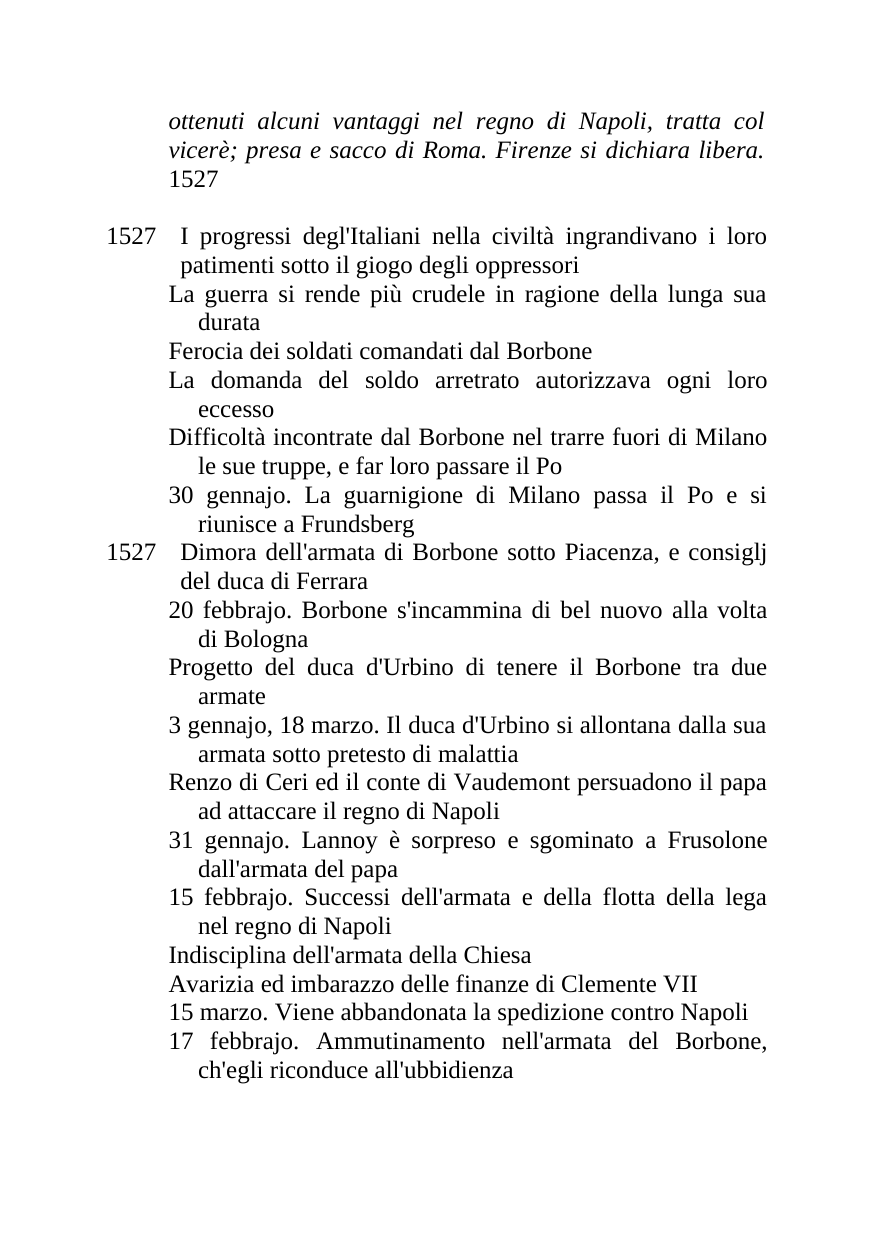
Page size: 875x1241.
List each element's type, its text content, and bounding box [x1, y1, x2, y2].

text Renzo di Ceri ed il conte di Vaudemont persuadono il papa ad attaccare il regno di Napoli [168, 767, 768, 825]
text Difficoltà incontrate dal Borbone nel trarre fuori di Milano le sue truppe, e far loro passare il Po [168, 422, 768, 480]
text 1527 I progressi degl'Italiani nella civiltà ingrandivano i loro patimenti sotto il giogo degli oppressori [106, 221, 768, 279]
text Avarizia ed imbarazzo delle finanze di Clemente VII [168, 969, 768, 997]
text Progetto del duca d'Urbino di tenere il Borbone tra due armate [168, 652, 768, 710]
text La guerra si rende più crudele in ragione della lunga sua durata [168, 279, 768, 336]
text 3 gennajo, 18 marzo. Il duca d'Urbino si allontana dalla sua armata sotto pretesto di malattia [168, 710, 768, 767]
text Ferocia dei soldati comandati dal Borbone [168, 336, 768, 365]
text 20 febbrajo. Borbone s'incammina di bel nuovo alla volta di Bologna [168, 595, 768, 652]
text Indisciplina dell'armata della Chiesa [168, 940, 768, 969]
text La domanda del soldo arretrato autorizzava ogni loro eccesso [168, 365, 768, 422]
text 31 gennajo. Lannoy è sorpreso e sgominato a Frusolone dall'armata del papa [168, 825, 768, 882]
text 30 gennajo. La guarnigione di Milano passa il Po e si riunisce a Frundsberg [168, 480, 768, 537]
text 17 febbrajo. Ammutinamento nell'armata del Borbone, ch'egli riconduce all'ubbidienza [168, 1026, 768, 1084]
text ottenuti alcuni vantaggi nel regno di Napoli, tratta col vicerè; presa e sacco di Roma. Firenze si dichiara libera. 1527 [139, 106, 768, 192]
text 1527 Dimora dell'armata di Borbone sotto Piacenza, e consiglj del duca di Ferrara [106, 537, 768, 595]
text 15 marzo. Viene abbandonata la spedizione contro Napoli [168, 997, 768, 1026]
text 15 febbrajo. Successi dell'armata e della flotta della lega nel regno di Napoli [168, 882, 768, 940]
